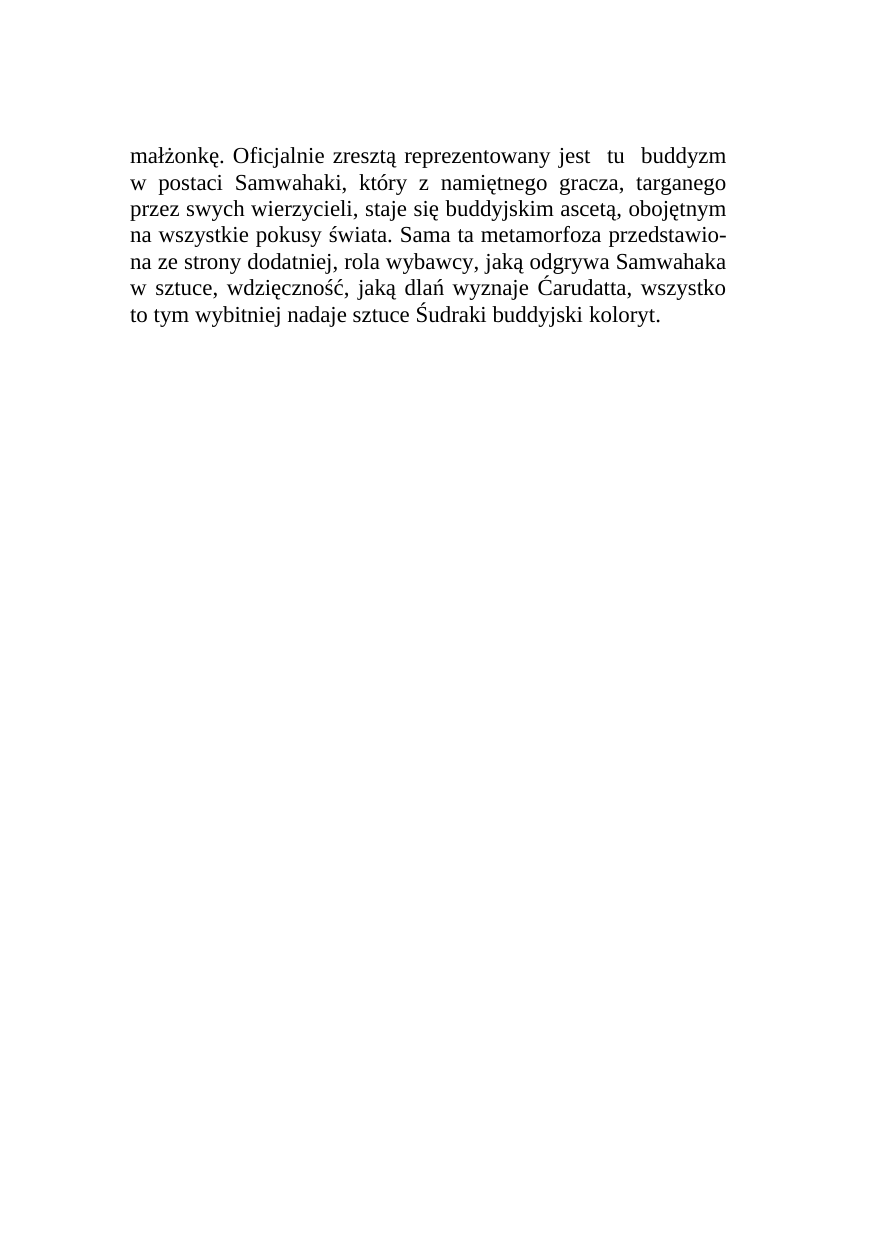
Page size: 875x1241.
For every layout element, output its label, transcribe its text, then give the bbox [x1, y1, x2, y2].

text małżonkę. Oficjalnie zresztą reprezentowany jest tu buddyzm w postaci Samwahaki, który z namiętnego gracza, targanego przez swych wierzycieli, staje się buddyjskim ascetą, obojętnym na wszystkie pokusy świata. Sama ta metamorfoza przedstawio- na ze strony dodatniej, rola wybawcy, jaką odgrywa Samwahaka w sztuce, wdzięczność, jaką dlań wyznaje Ćarudatta, wszystko to tym wybitniej nadaje sztuce Śudraki buddyjski koloryt. [130, 142, 727, 327]
